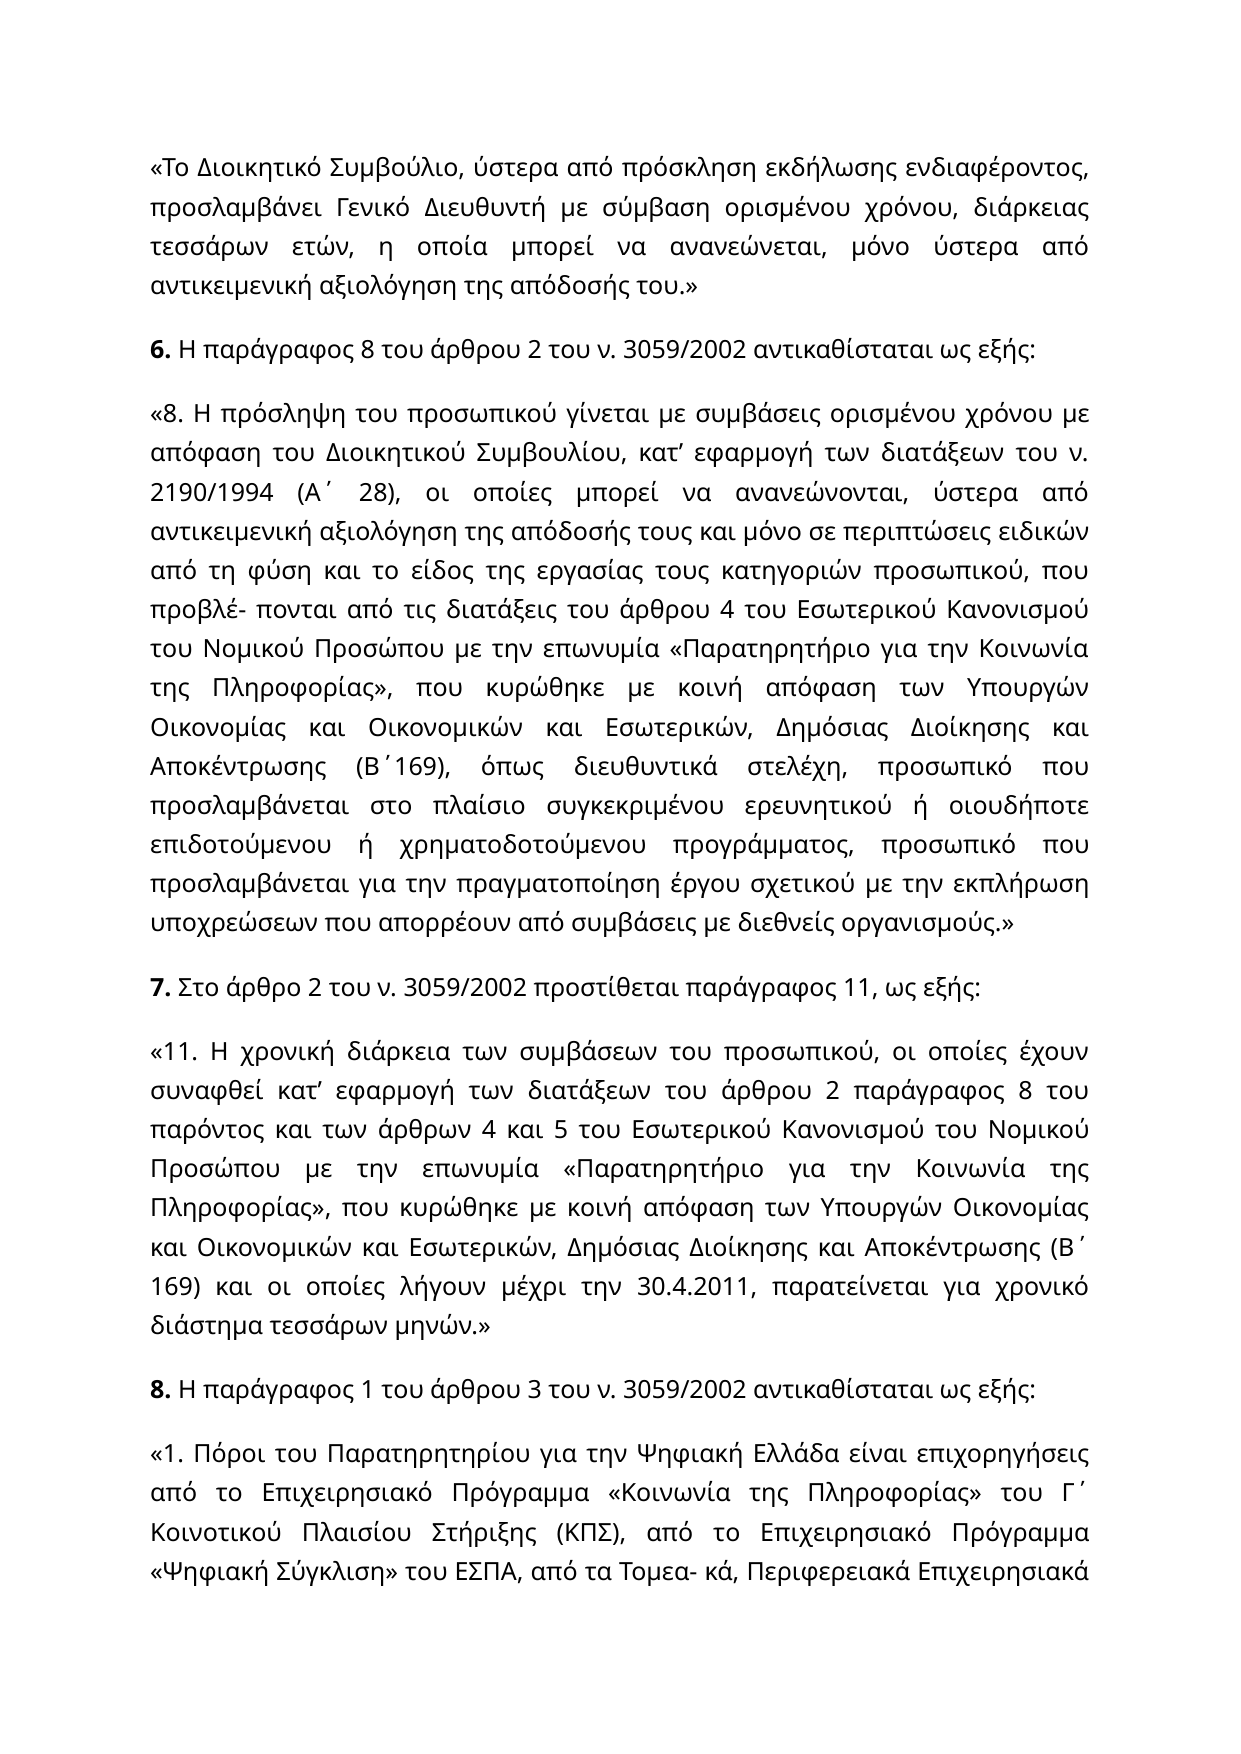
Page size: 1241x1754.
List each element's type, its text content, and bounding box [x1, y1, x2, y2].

text 8. Η παράγραφος 1 του άρθρου 3 του ν. 3059/2002 αντικαθίσταται ως εξής: [150, 1372, 1090, 1406]
text 6. Η παράγραφος 8 του άρθρου 2 του ν. 3059/2002 αντικαθίσταται ως εξής: [150, 332, 1090, 366]
text «8. Η πρόσληψη του προσωπικού γίνεται με συμβάσεις ορισμένου χρόνου με απόφαση του Διοικητικού Συμβουλίου, κατ’ εφαρμογή των διατάξεων του ν. 2190/1994 (Α΄ 28), οι οποίες μπορεί να ανανεώνονται, ύστερα από αντικειμενική αξιολόγηση της απόδοσής τους και μόνο σε περιπτώσεις ειδικών από τη φύση και το είδος της εργασίας τους κατηγοριών προσωπικού, που προβλέ- πονται από τις διατάξεις του άρθρου 4 του Εσωτερικού Κανονισμού του Νομικού Προσώπου με την επωνυμία «Παρατηρητήριο για την Κοινωνία της Πληροφορίας», που κυρώθηκε με κοινή απόφαση των Υπουργών Οικονομίας και Οικονομικών και Εσωτερικών, Δημόσιας Διοίκησης και Αποκέντρωσης (Β΄169), όπως διευθυντικά στελέχη, προσωπικό που προσλαμβάνεται στο πλαίσιο συγκεκριμένου ερευνητικού ή οιουδήποτε επιδοτούμενου ή χρηματοδοτούμενου προγράμματος, προσωπικό που προσλαμβάνεται για την πραγματοποίηση έργου σχετικού με την εκπλήρωση υποχρεώσεων που απορρέουν από συμβάσεις με διεθνείς οργανισμούς.» [150, 396, 1090, 939]
text «Το Διοικητικό Συμβούλιο, ύστερα από πρόσκληση εκδήλωσης ενδιαφέροντος, προσλαμβάνει Γενικό Διευθυντή με σύμβαση ορισμένου χρόνου, διάρκειας τεσσάρων ετών, η οποία μπορεί να ανανεώνεται, μόνο ύστερα από αντικειμενική αξιολόγηση της απόδοσής του.» [150, 150, 1090, 302]
text «1. Πόροι του Παρατηρητηρίου για την Ψηφιακή Ελλάδα είναι επιχορηγήσεις από το Επιχειρησιακό Πρόγραμμα «Κοινωνία της Πληροφορίας» του Γ΄ Κοινοτικού Πλαισίου Στήριξης (ΚΠΣ), από το Επιχειρησιακό Πρόγραμμα «Ψηφιακή Σύγκλιση» του ΕΣΠΑ, από τα Τομεα- κά, Περιφερειακά Επιχειρησιακά [150, 1436, 1090, 1587]
text 7. Στο άρθρο 2 του ν. 3059/2002 προστίθεται παράγραφος 11, ως εξής: [150, 969, 1090, 1003]
text «11. Η χρονική διάρκεια των συμβάσεων του προσωπικού, οι οποίες έχουν συναφθεί κατ’ εφαρμογή των διατάξεων του άρθρου 2 παράγραφος 8 του παρόντος και των άρθρων 4 και 5 του Εσωτερικού Κανονισμού του Νομικού Προσώπου με την επωνυμία «Παρατηρητήριο για την Κοινωνία της Πληροφορίας», που κυρώθηκε με κοινή απόφαση των Υπουργών Οικονομίας και Οικονομικών και Εσωτερικών, Δημόσιας Διοίκησης και Αποκέντρωσης (Β΄ 169) και οι οποίες λήγουν μέχρι την 30.4.2011, παρατείνεται για χρονικό διάστημα τεσσάρων μηνών.» [150, 1033, 1090, 1342]
